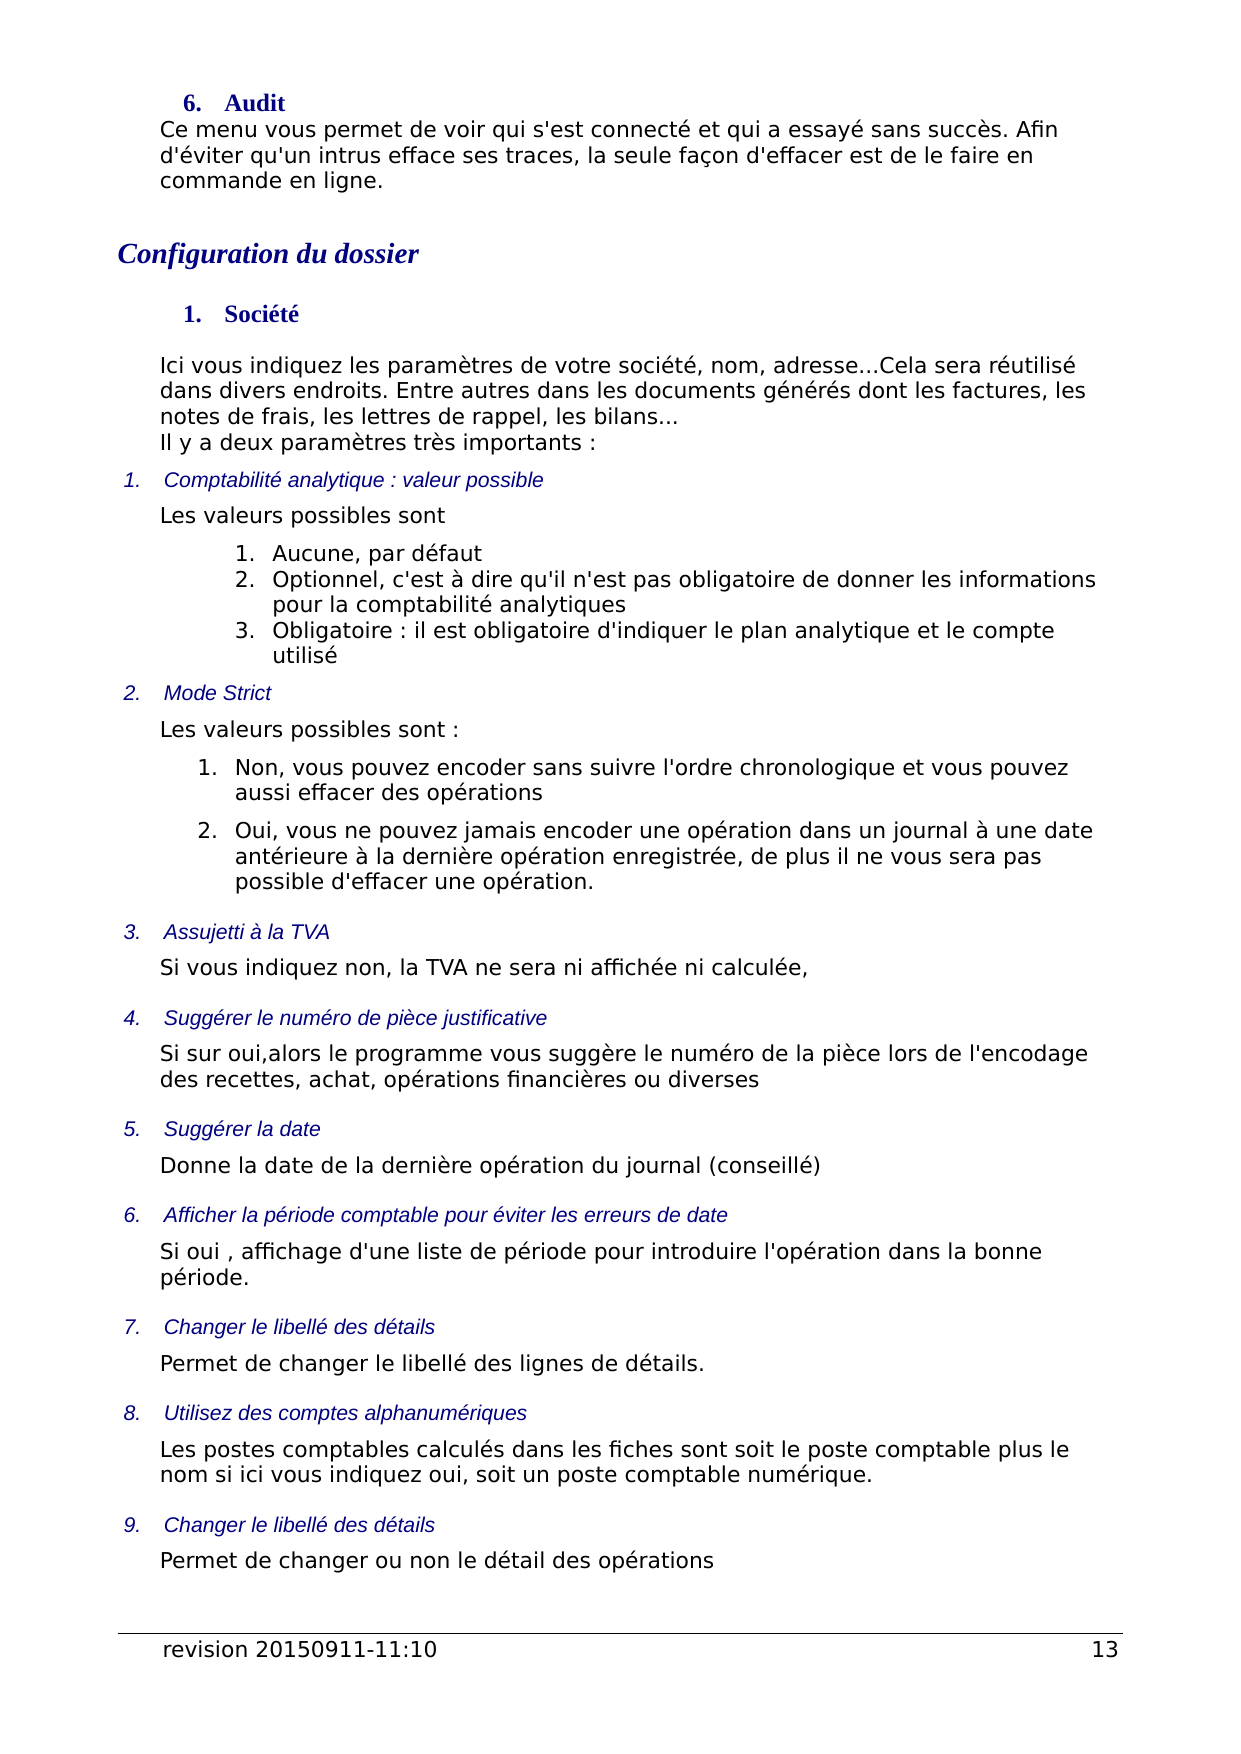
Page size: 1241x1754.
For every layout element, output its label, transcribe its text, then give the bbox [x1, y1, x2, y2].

text Il y a deux paramètres très importants : [159, 430, 1123, 455]
subtitle Changer le libellé des détails [117, 1314, 1123, 1339]
subtitle Suggérer la date [117, 1117, 1123, 1141]
subtitle Mode Strict [117, 681, 1123, 705]
subtitle Utilisez des comptes alphanumériques [117, 1401, 1123, 1425]
text Donne la date de la dernière opération du journal (conseillé) [159, 1153, 1123, 1179]
list Non, vous pouvez encoder sans suivre l'ordre chronologique et vous pouvez aussi effacer des opérations [197, 755, 1123, 806]
subtitle Configuration du dossier [117, 236, 1123, 269]
list Aucune, par défaut [234, 541, 1123, 567]
subtitle Changer le libellé des détails [117, 1512, 1123, 1537]
subtitle Suggérer le numéro de pièce justificative [117, 1005, 1123, 1030]
text Les valeurs possibles sont [159, 503, 1123, 529]
text Les postes comptables calculés dans les fiches sont soit le poste comptable plus le nom si ici vous indiquez oui, soit un poste comptable numérique. [159, 1437, 1123, 1488]
list Optionnel, c'est à dire qu'il n'est pas obligatoire de donner les informations pour la comptabilité analytiques [234, 567, 1123, 618]
text Permet de changer le libellé des lignes de détails. [159, 1351, 1123, 1376]
list Obligatoire : il est obligatoire d'indiquer le plan analytique et le compte utilisé [234, 618, 1123, 669]
text Si oui , affichage d'une liste de période pour introduire l'opération dans la bonne période. [159, 1239, 1123, 1290]
text Si sur oui,alors le programme vous suggère le numéro de la pièce lors de l'encodage des recettes, achat, opérations financières ou diverses [159, 1042, 1123, 1093]
text Ici vous indiquez les paramètres de votre société, nom, adresse...Cela sera réutilisé dans divers endroits. Entre autres dans les documents générés dont les factures, les notes de frais, les lettres de rappel, les bilans... [159, 353, 1123, 430]
text Si vous indiquez non, la TVA ne sera ni affichée ni calculée, [159, 956, 1123, 981]
subtitle Afficher la période comptable pour éviter les erreurs de date [117, 1203, 1123, 1227]
subtitle Assujetti à la TVA [117, 919, 1123, 944]
text Les valeurs possibles sont : [159, 717, 1123, 742]
list Oui, vous ne pouvez jamais encoder une opération dans un journal à une date antérieure à la dernière opération enregistrée, de plus il ne vous sera pas possible d'effacer une opération. [197, 818, 1123, 895]
subtitle Comptabilité analytique : valeur possible [117, 467, 1123, 491]
text Ce menu vous permet de voir qui s'est connecté et qui a essayé sans succès. Afin d'éviter qu'un intrus efface ses traces, la seule façon d'effacer est de le faire en commande en ligne. [159, 117, 1123, 194]
subtitle Société [177, 299, 1123, 328]
text Permet de changer ou non le détail des opérations [159, 1548, 1123, 1574]
subtitle Audit [177, 88, 1123, 117]
